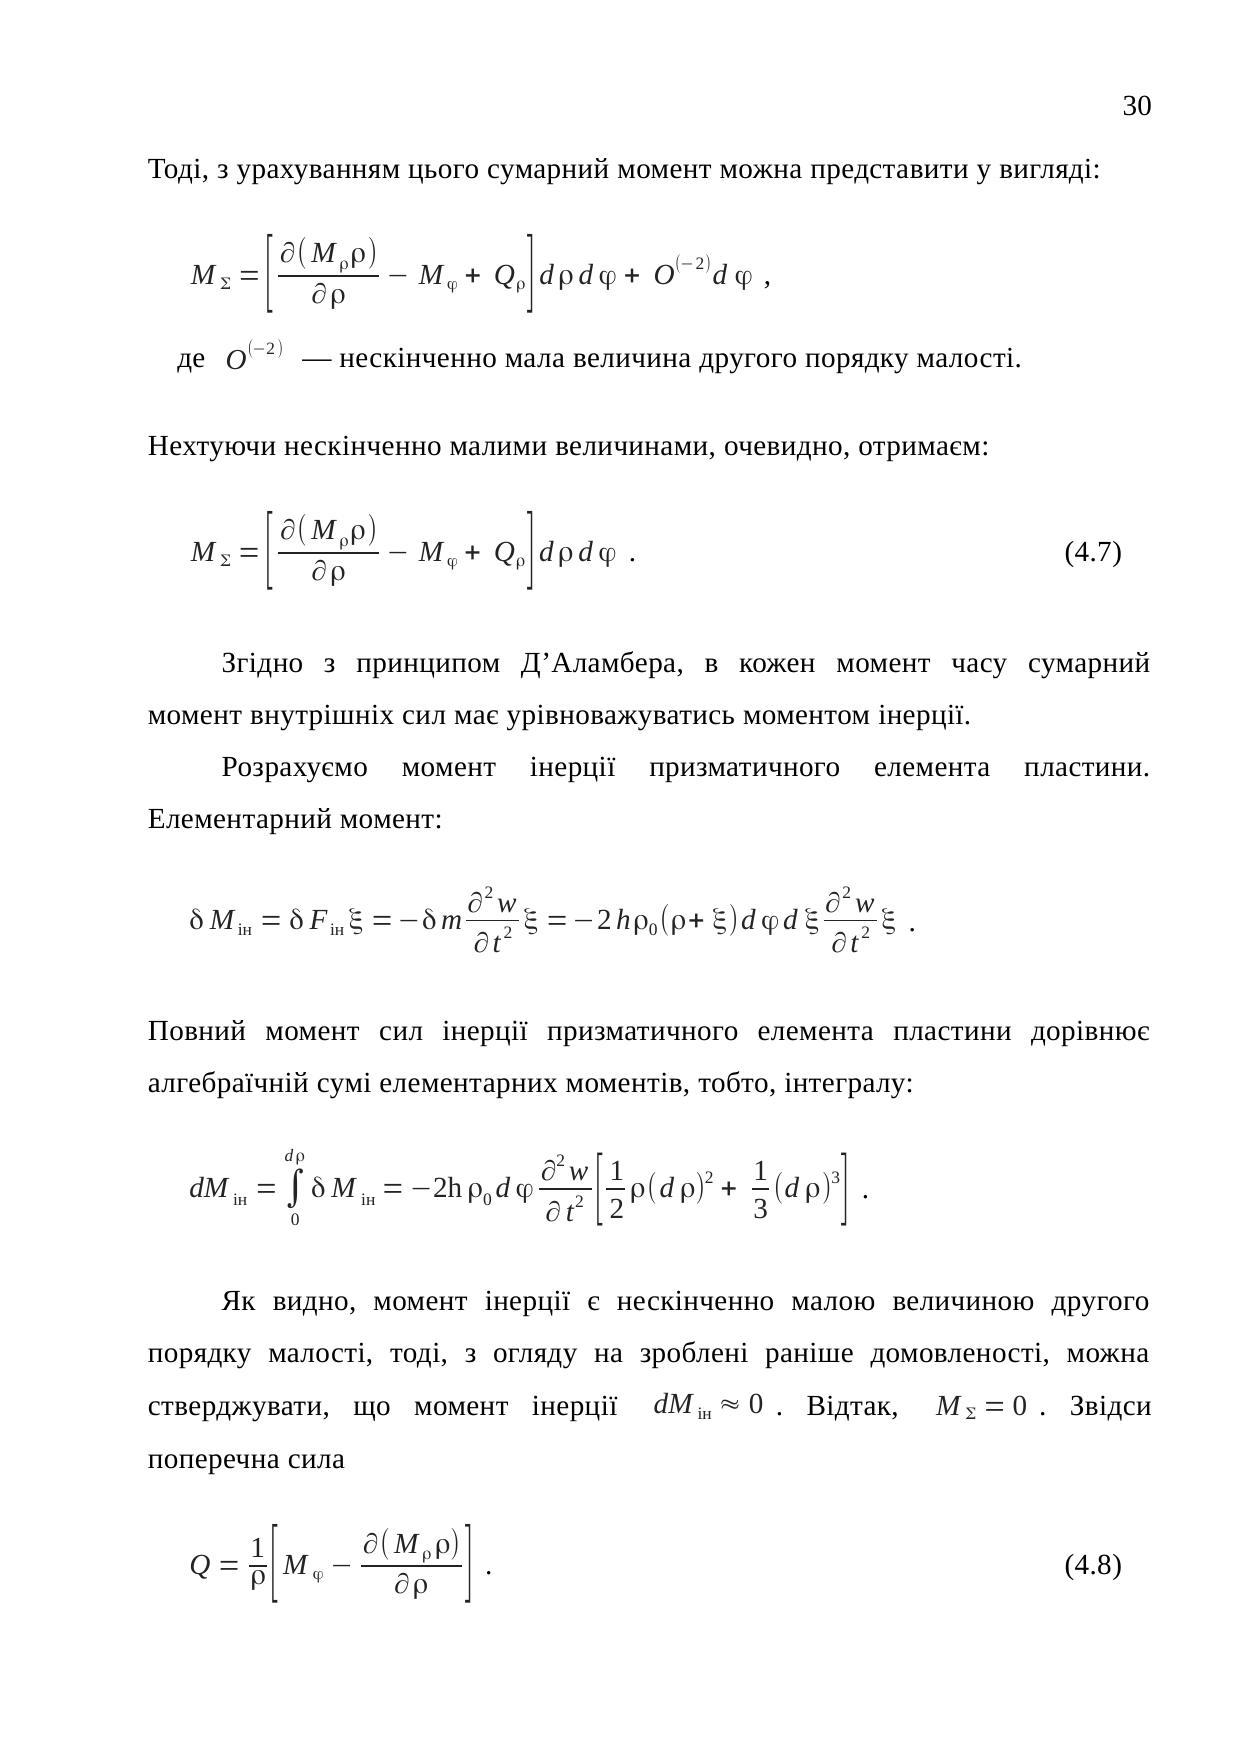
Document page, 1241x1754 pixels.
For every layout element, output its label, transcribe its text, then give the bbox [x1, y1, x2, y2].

text . (4.7) [148, 481, 1152, 621]
text Розрахуємо момент інерції призматичного елемента пластини. Елементарний момент: [148, 749, 1152, 834]
text Згідно з принципом Д’Аламбера, в кожен момент часу сумарний момент внутрішніх сил має урівноважуватись моментом інерції. [148, 645, 1152, 730]
text Повний момент сил інерції призматичного елемента пластини дорівнює алгебраїчній сумі елементарних моментів, тобто, інтегралу: [148, 1013, 1152, 1098]
text Тоді, з урахуванням цього сумарний момент можна представити у вигляді: [148, 152, 1152, 185]
text . (4.8) [148, 1495, 1152, 1634]
text , [148, 205, 1152, 309]
text Як видно, момент інерції є нескінченно малою величиною другого порядку малості, тоді, з огляду на зроблені раніше домовленості, можна стверджувати, що момент інерції . Відтак, . Звідси поперечна сила [148, 1283, 1152, 1475]
text де — нескінченно мала величина другого порядку малості. [148, 309, 1152, 405]
text . [148, 854, 1152, 989]
text . [148, 1118, 1152, 1259]
text Нехтуючи нескінченно малими величинами, очевидно, отримаєм: [148, 428, 1152, 462]
